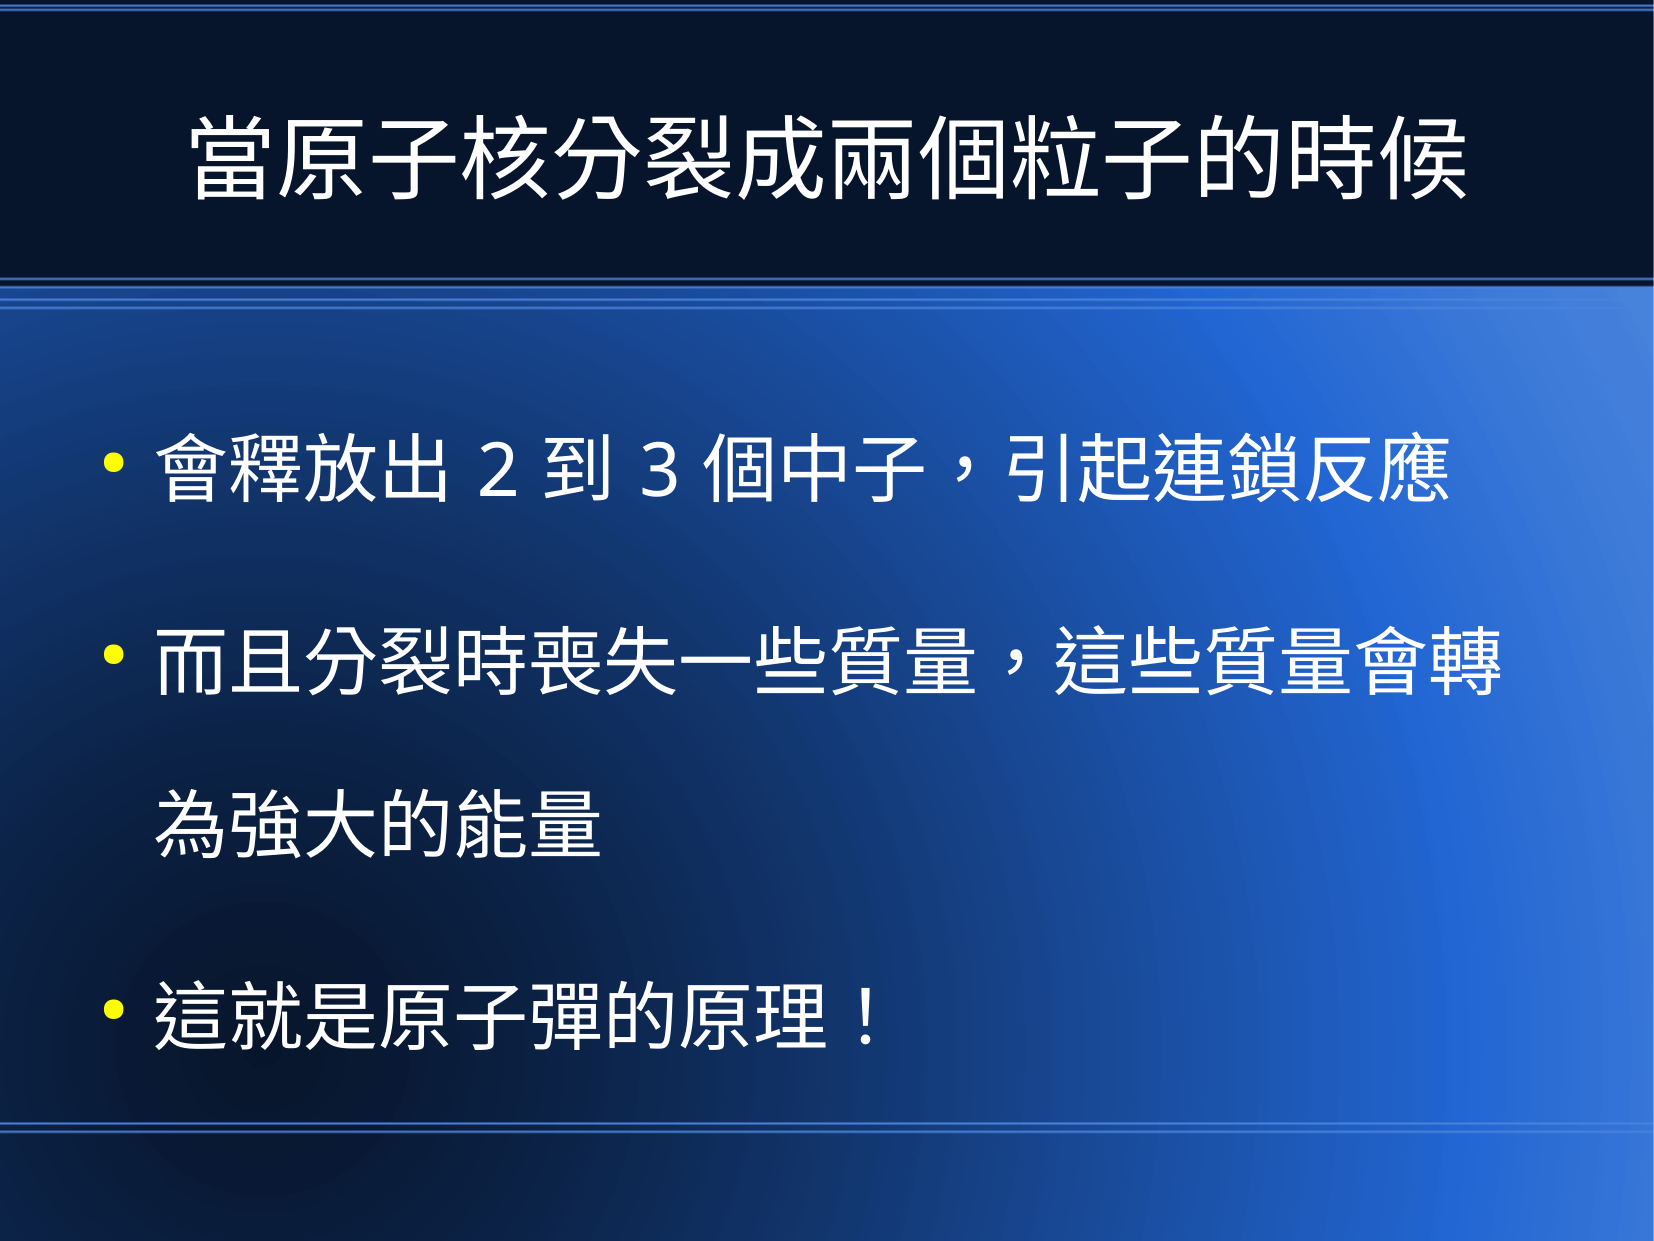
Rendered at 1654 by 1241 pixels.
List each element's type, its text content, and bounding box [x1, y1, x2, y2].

picture [0, 0, 1654, 1241]
list 會釋放出2到3個中子，引起連鎖反應 而且分裂時喪失一些質量，這些質量會轉為強大的能量 這就是原子彈的原理！ [82, 355, 1571, 1241]
title 當原子核分裂成兩個粒子的時候 [82, 49, 1571, 257]
